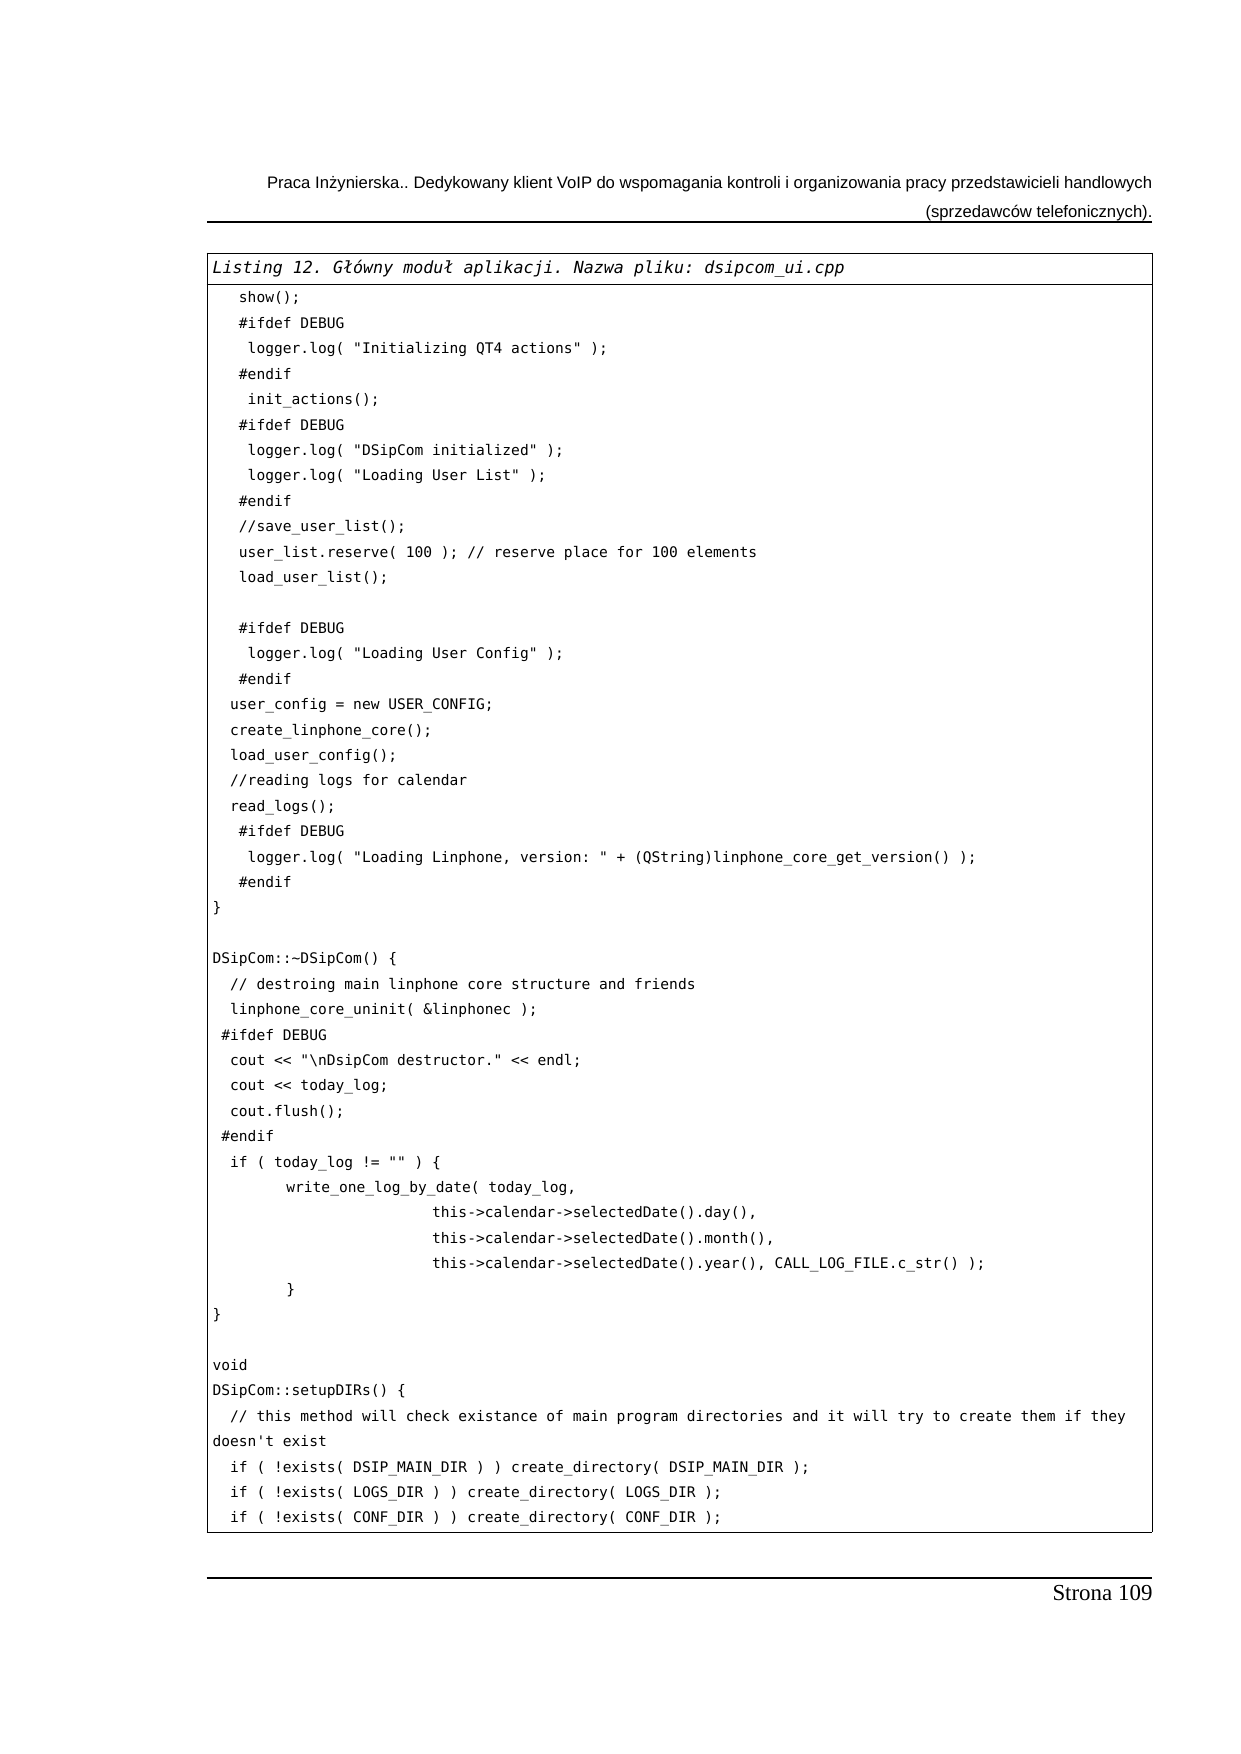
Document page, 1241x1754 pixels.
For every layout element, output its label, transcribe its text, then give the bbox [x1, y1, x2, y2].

table_cell show(); #ifdef DEBUG logger.log( "Initializing QT4 actions" ); #endif init_actions(); #ifdef DEBUG logger.log( "DSipCom initialized" ); logger.log( "Loading User List" ); #endif //save_user_list(); user_list.reserve( 100 ); // reserve place for 100 elements load_user_list(); #ifdef DEBUG logger.log( "Loading User Config" ); #endif user_config = new USER_CONFIG; create_linphone_core(); load_user_config(); //reading logs for calendar read_logs(); #ifdef DEBUG logger.log( "Loading Linphone, version: " + (QString)linphone_core_get_version() ); #endif } DSipCom::~DSipCom() { // destroing main linphone core structure and friends linphone_core_uninit( &linphonec ); #ifdef DEBUG cout << "\nDsipCom destructor." << endl; cout << today_log; cout.flush(); #endif if ( today_log != "" ) { write_one_log_by_date( today_log, this->calendar->selectedDate().day(), this->calendar->selectedDate().month(), this->calendar->selectedDate().year(), CALL_LOG_FILE.c_str() ); } } void DSipCom::setupDIRs() { // this method will check existance of main program directories and it will try to create them if they doesn't exist if ( !exists( DSIP_MAIN_DIR ) ) create_directory( DSIP_MAIN_DIR ); if ( !exists( LOGS_DIR ) ) create_directory( LOGS_DIR ); if ( !exists( CONF_DIR ) ) create_directory( CONF_DIR ); [208, 285, 1152, 1532]
table_header Listing 12. Główny moduł aplikacji. Nazwa pliku: dsipcom_ui.cpp [208, 254, 1152, 283]
